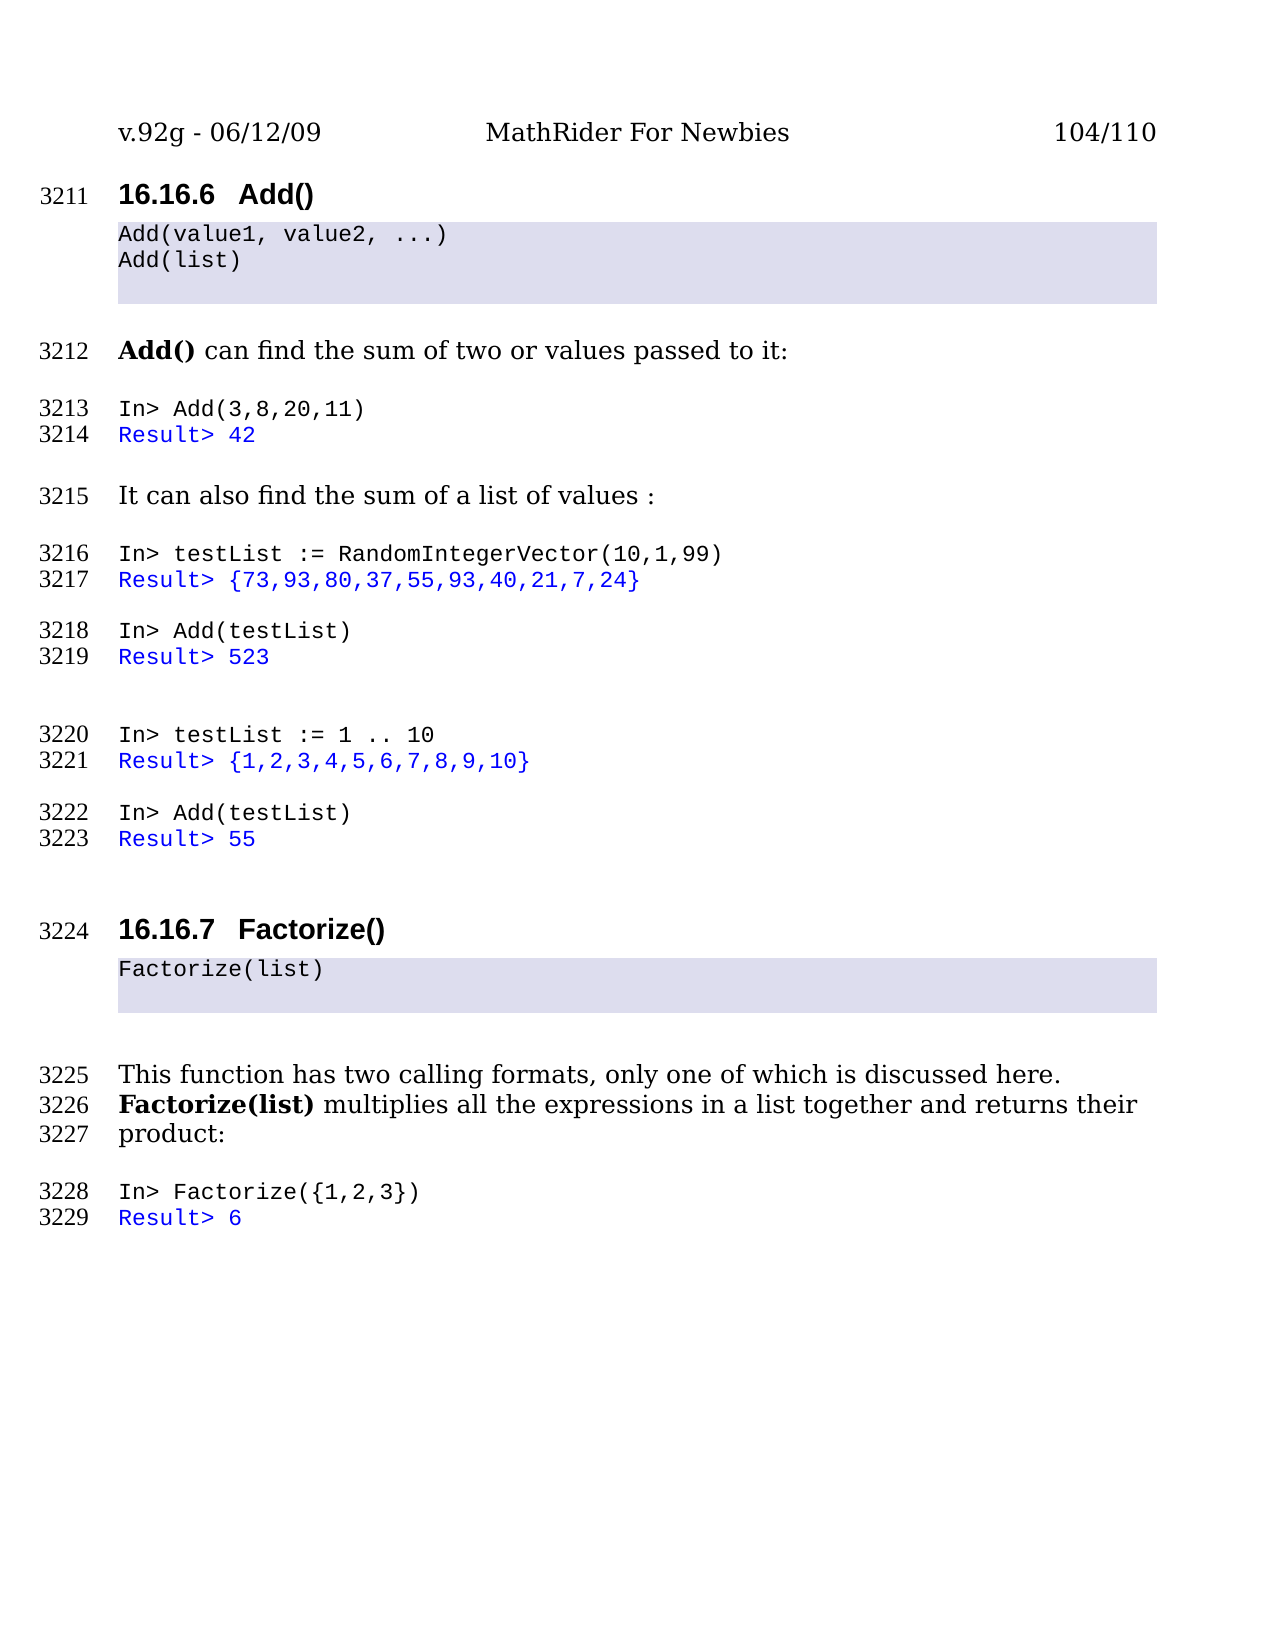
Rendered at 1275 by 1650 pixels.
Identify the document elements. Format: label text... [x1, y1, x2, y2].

text Result> {1,2,3,4,5,6,7,8,9,10} [118, 749, 1157, 775]
text Result> 523 [118, 646, 1157, 672]
text Result> {73,93,80,37,55,93,40,21,7,24} [118, 568, 1157, 594]
text In> testList := 1 .. 10 [118, 723, 1157, 749]
text Add() can find the sum of two or values passed to it: [118, 336, 1157, 365]
text In> Add(3,8,20,11) [118, 397, 1157, 423]
text In> Factorize({1,2,3}) [118, 1180, 1157, 1206]
text In> Add(testList) [118, 801, 1157, 827]
text Result> 42 [118, 423, 1157, 449]
text Result> 6 [118, 1206, 1157, 1232]
text In> testList := RandomIntegerVector(10,1,99) [118, 542, 1157, 568]
table_header Add(value1, value2, ...) Add(list) [118, 222, 1157, 304]
text In> Add(testList) [118, 620, 1157, 646]
subtitle Factorize() [118, 912, 1157, 946]
table_header Factorize(list) [118, 958, 1157, 1013]
text Result> 55 [118, 827, 1157, 853]
text It can also find the sum of a list of values : [118, 481, 1157, 510]
subtitle Add() [118, 177, 1157, 210]
text This function has two calling formats, only one of which is discussed here. Factorize(list) multiplies all the expressions in a list together and returns their product: [118, 1060, 1157, 1148]
